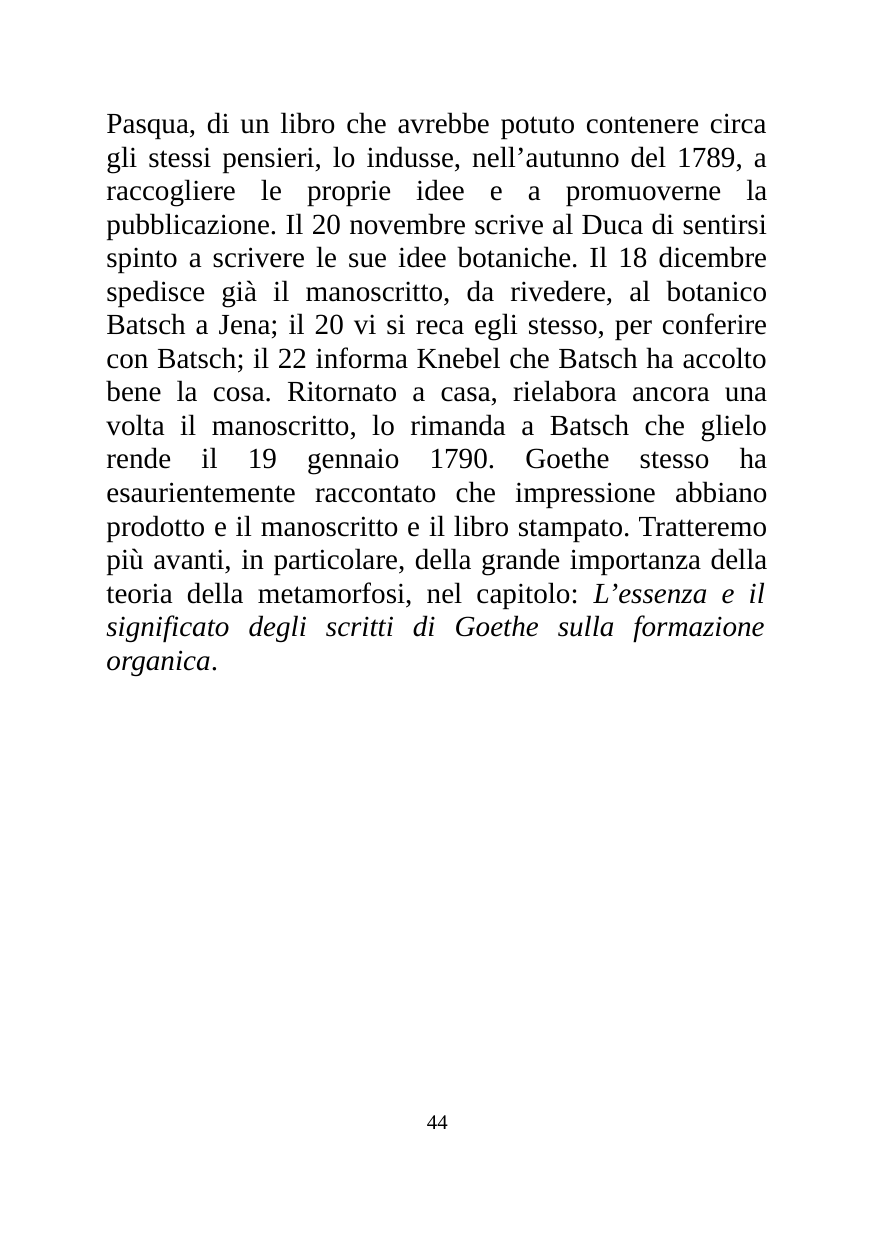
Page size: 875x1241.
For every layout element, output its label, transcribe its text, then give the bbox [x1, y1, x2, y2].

text Pasqua, di un libro che avrebbe potuto contenere circa gli stessi pensieri, lo indusse, nell’autunno del 1789, a raccogliere le proprie idee e a promuoverne la pubblicazione. Il 20 novembre scrive al Duca di sentirsi spinto a scrivere le sue idee botaniche. Il 18 dicembre spedisce già il manoscritto, da rivedere, al botanico Batsch a Jena; il 20 vi si reca egli stesso, per conferire con Batsch; il 22 informa Knebel che Batsch ha accolto bene la cosa. Ritornato a casa, rielabora ancora una volta il manoscritto, lo rimanda a Batsch che glielo rende il 19 gennaio 1790. Goethe stesso ha esaurientemente raccontato che impressione abbiano prodotto e il manoscritto e il libro stampato. Tratteremo più avanti, in particolare, della grande importanza della teoria della metamorfosi, nel capitolo: L’essenza e il significato degli scritti di Goethe sulla formazione organica. [106, 106, 768, 676]
